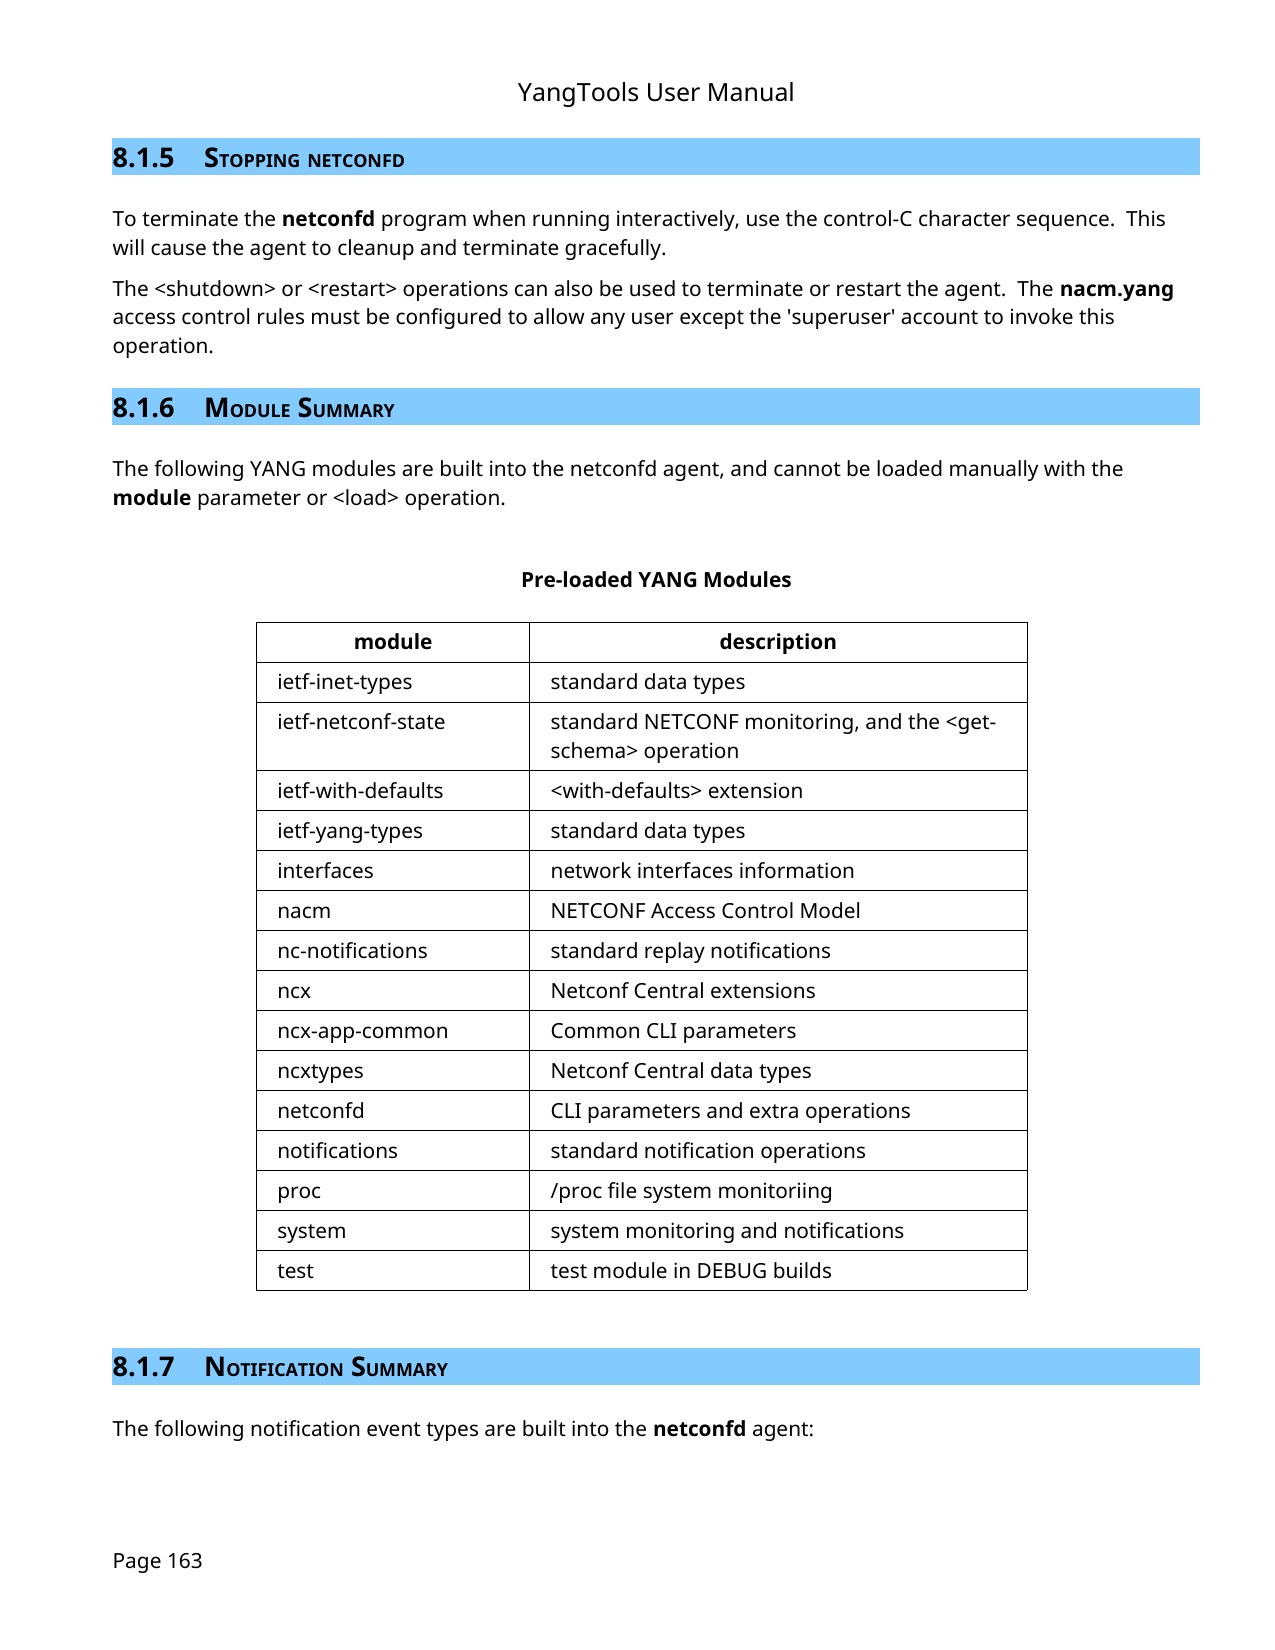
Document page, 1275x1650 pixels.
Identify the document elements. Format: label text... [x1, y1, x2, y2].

table_cell ncxtypes [257, 1051, 529, 1090]
table_cell standard NETCONF monitoring, and the <get-schema> operation [530, 703, 1027, 770]
table_cell CLI parameters and extra operations [530, 1091, 1027, 1130]
subtitle Stopping netconfd [112, 138, 1200, 175]
table_cell network interfaces information [530, 851, 1027, 890]
table_cell Netconf Central extensions [530, 971, 1027, 1010]
text The following notification event types are built into the netconfd agent: [112, 1414, 1200, 1442]
table_cell ietf-yang-types [257, 811, 529, 850]
table_cell system [257, 1211, 529, 1250]
table_cell <with-defaults> extension [530, 771, 1027, 810]
subtitle Module Summary [112, 388, 1200, 425]
table_cell NETCONF Access Control Model [530, 891, 1027, 930]
subtitle Pre-loaded YANG Modules [127, 565, 1185, 593]
table_header description [530, 623, 1027, 662]
table_cell nc-notifications [257, 931, 529, 970]
text The following YANG modules are built into the netconfd agent, and cannot be loaded manually with the module parameter or <load> operation. [112, 454, 1200, 511]
table_cell ncx-app-common [257, 1011, 529, 1050]
text To terminate the netconfd program when running interactively, use the control-C character sequence. This will cause the agent to cleanup and terminate gracefully. [112, 204, 1200, 261]
table_cell /proc file system monitoriing [530, 1171, 1027, 1210]
table_cell standard replay notifications [530, 931, 1027, 970]
table_cell ietf-inet-types [257, 663, 529, 702]
table_cell Common CLI parameters [530, 1011, 1027, 1050]
table_cell standard data types [530, 811, 1027, 850]
subtitle Notification Summary [112, 1348, 1200, 1385]
table_cell ncx [257, 971, 529, 1010]
table_cell notifications [257, 1131, 529, 1170]
table_cell test [257, 1251, 529, 1290]
table_cell standard notification operations [530, 1131, 1027, 1170]
table_header module [257, 623, 529, 662]
table_cell netconfd [257, 1091, 529, 1130]
text The <shutdown> or <restart> operations can also be used to terminate or restart the agent. The nacm.yang access control rules must be configured to allow any user except the 'superuser' account to invoke this operation. [112, 274, 1200, 359]
table_cell proc [257, 1171, 529, 1210]
table_cell interfaces [257, 851, 529, 890]
table_cell Netconf Central data types [530, 1051, 1027, 1090]
table_cell test module in DEBUG builds [530, 1251, 1027, 1290]
table_cell system monitoring and notifications [530, 1211, 1027, 1250]
table_cell nacm [257, 891, 529, 930]
table_cell standard data types [530, 663, 1027, 702]
table_cell ietf-netconf-state [257, 703, 529, 770]
table_cell ietf-with-defaults [257, 771, 529, 810]
